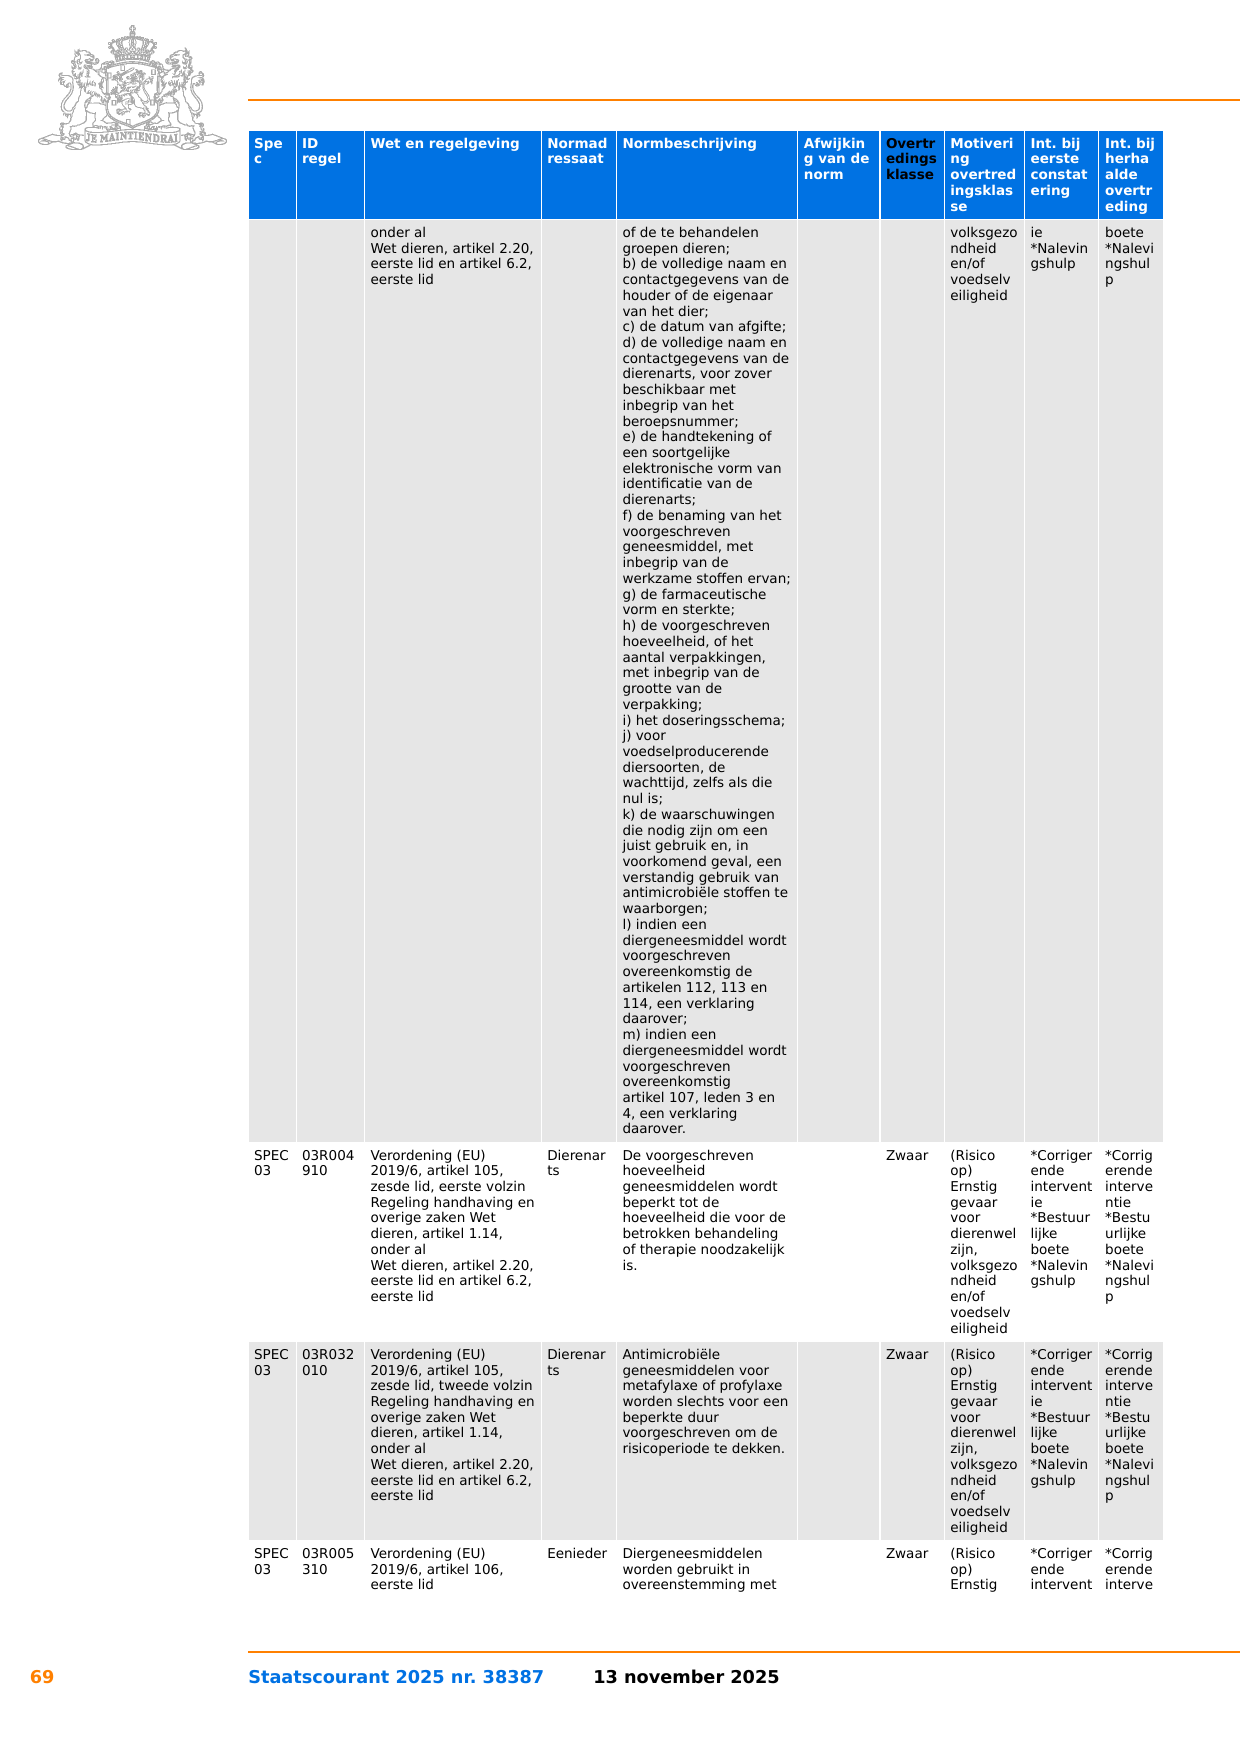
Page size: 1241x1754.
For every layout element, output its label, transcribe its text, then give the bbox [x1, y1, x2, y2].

table_cell onder al Wet dieren, artikel 2.20, eerste lid en artikel 6.2, eerste lid [365, 220, 541, 1142]
table_cell Verordening (EU) 2019/6, artikel 106, eerste lid [365, 1541, 541, 1598]
table_cell Eenieder [542, 1541, 616, 1598]
table_cell Diergeneesmiddelen worden gebruikt in overeenstemming met [617, 1541, 797, 1598]
table_cell Zwaar [881, 1541, 944, 1598]
table_cell of de te behandelen groepen dieren; b) de volledige naam en contactgegevens van de houder of de eigenaar van het dier; c) de datum van afgifte; d) de volledige naam en contactgegevens van de dierenarts, voor zover beschikbaar met inbegrip van het beroepsnummer; e) de handtekening of een soortgelijke elektronische vorm van identificatie van de dierenarts; f) de benaming van het voorgeschreven geneesmiddel, met inbegrip van de werkzame stoffen ervan; g) de farmaceutische vorm en sterkte; h) de voorgeschreven hoeveelheid, of het aantal verpakkingen, met inbegrip van de grootte van de verpakking; i) het doseringsschema; j) voor voedselproducerende diersoorten, de wachttijd, zelfs als die nul is; k) de waarschuwingen die nodig zijn om een juist gebruik en, in voorkomend geval, een verstandig gebruik van antimicrobiële stoffen te waarborgen; l) indien een diergeneesmiddel wordt voorgeschreven overeenkomstig de artikelen 112, 113 en 114, een verklaring daarover; m) indien een diergeneesmiddel wordt voorgeschreven overeenkomstig artikel 107, leden 3 en 4, een verklaring daarover. [617, 220, 797, 1142]
table_cell De voorgeschreven hoeveelheid geneesmiddelen wordt beperkt tot de hoeveelheid die voor de betrokken behandeling of therapie noodzakelijk is. [617, 1143, 797, 1341]
table_cell [798, 1143, 879, 1341]
table_cell Zwaar [881, 1143, 944, 1341]
table_cell *Corrigerende intervent [1025, 1541, 1098, 1598]
table_cell SPEC03 [249, 1143, 296, 1341]
table_cell 03R004910 [297, 1143, 364, 1341]
table_header Spec [249, 131, 296, 219]
table_cell [249, 220, 296, 1142]
table_cell [798, 1342, 879, 1540]
table_cell ie *Nalevingshulp [1025, 220, 1098, 1142]
table_header ID regel [297, 131, 364, 219]
table_cell Antimicrobiële geneesmiddelen voor metafylaxe of profylaxe worden slechts voor een beperkte duur voorgeschreven om de risicoperiode te dekken. [617, 1342, 797, 1540]
table_cell 03R032010 [297, 1342, 364, 1540]
table_cell Verordening (EU) 2019/6, artikel 105, zesde lid, tweede volzin Regeling handhaving en overige zaken Wet dieren, artikel 1.14, onder al Wet dieren, artikel 2.20, eerste lid en artikel 6.2, eerste lid [365, 1342, 541, 1540]
table_cell SPEC03 [249, 1541, 296, 1598]
table_cell [798, 1541, 879, 1598]
table_cell Zwaar [881, 1342, 944, 1540]
table_cell [881, 220, 944, 1142]
table_header Normadressaat [542, 131, 616, 219]
table_header Int. bij herhaalde overtreding [1099, 131, 1163, 219]
table_cell *Corrigerende interventie *Bestuurlijke boete *Nalevingshulp [1025, 1143, 1098, 1341]
table_cell *Corrigerende interventie *Bestuurlijke boete *Nalevingshulp [1025, 1342, 1098, 1540]
table_header Int. bij eerste constatering [1025, 131, 1098, 219]
table_cell *Corrigerende interventie *Bestuurlijke boete *Nalevingshulp [1099, 1342, 1163, 1540]
table_cell (Risico op) Ernstig gevaar voor dierenwelzijn, volksgezondheid en/of voedselveiligheid [945, 1143, 1024, 1341]
table_cell (Risico op) Ernstig [945, 1541, 1024, 1598]
table_header Overtredingsklasse [881, 131, 944, 219]
table_cell Dierenarts [542, 1342, 616, 1540]
table_cell [297, 220, 364, 1142]
table_cell Dierenarts [542, 1143, 616, 1341]
table_cell boete *Nalevingshulp [1099, 220, 1163, 1142]
table_cell (Risico op) Ernstig gevaar voor dierenwelzijn, volksgezondheid en/of voedselveiligheid [945, 1342, 1024, 1540]
table_cell [798, 220, 879, 1142]
table_header Afwijking van de norm [798, 131, 879, 219]
table_header Motivering overtredingsklasse [945, 131, 1024, 219]
table_header Wet en regelgeving [365, 131, 541, 219]
table_cell 03R005310 [297, 1541, 364, 1598]
table_cell Verordening (EU) 2019/6, artikel 105, zesde lid, eerste volzin Regeling handhaving en overige zaken Wet dieren, artikel 1.14, onder al Wet dieren, artikel 2.20, eerste lid en artikel 6.2, eerste lid [365, 1143, 541, 1341]
table_header Normbeschrijving [617, 131, 797, 219]
table_cell [542, 220, 616, 1142]
table_cell *Corrigerende interventie *Bestuurlijke boete *Nalevingshulp [1099, 1143, 1163, 1341]
table_cell *Corrigerende interve [1099, 1541, 1163, 1598]
table_cell SPEC03 [249, 1342, 296, 1540]
picture [38, 25, 227, 150]
table_cell volksgezondheid en/of voedselveiligheid [945, 220, 1024, 1142]
